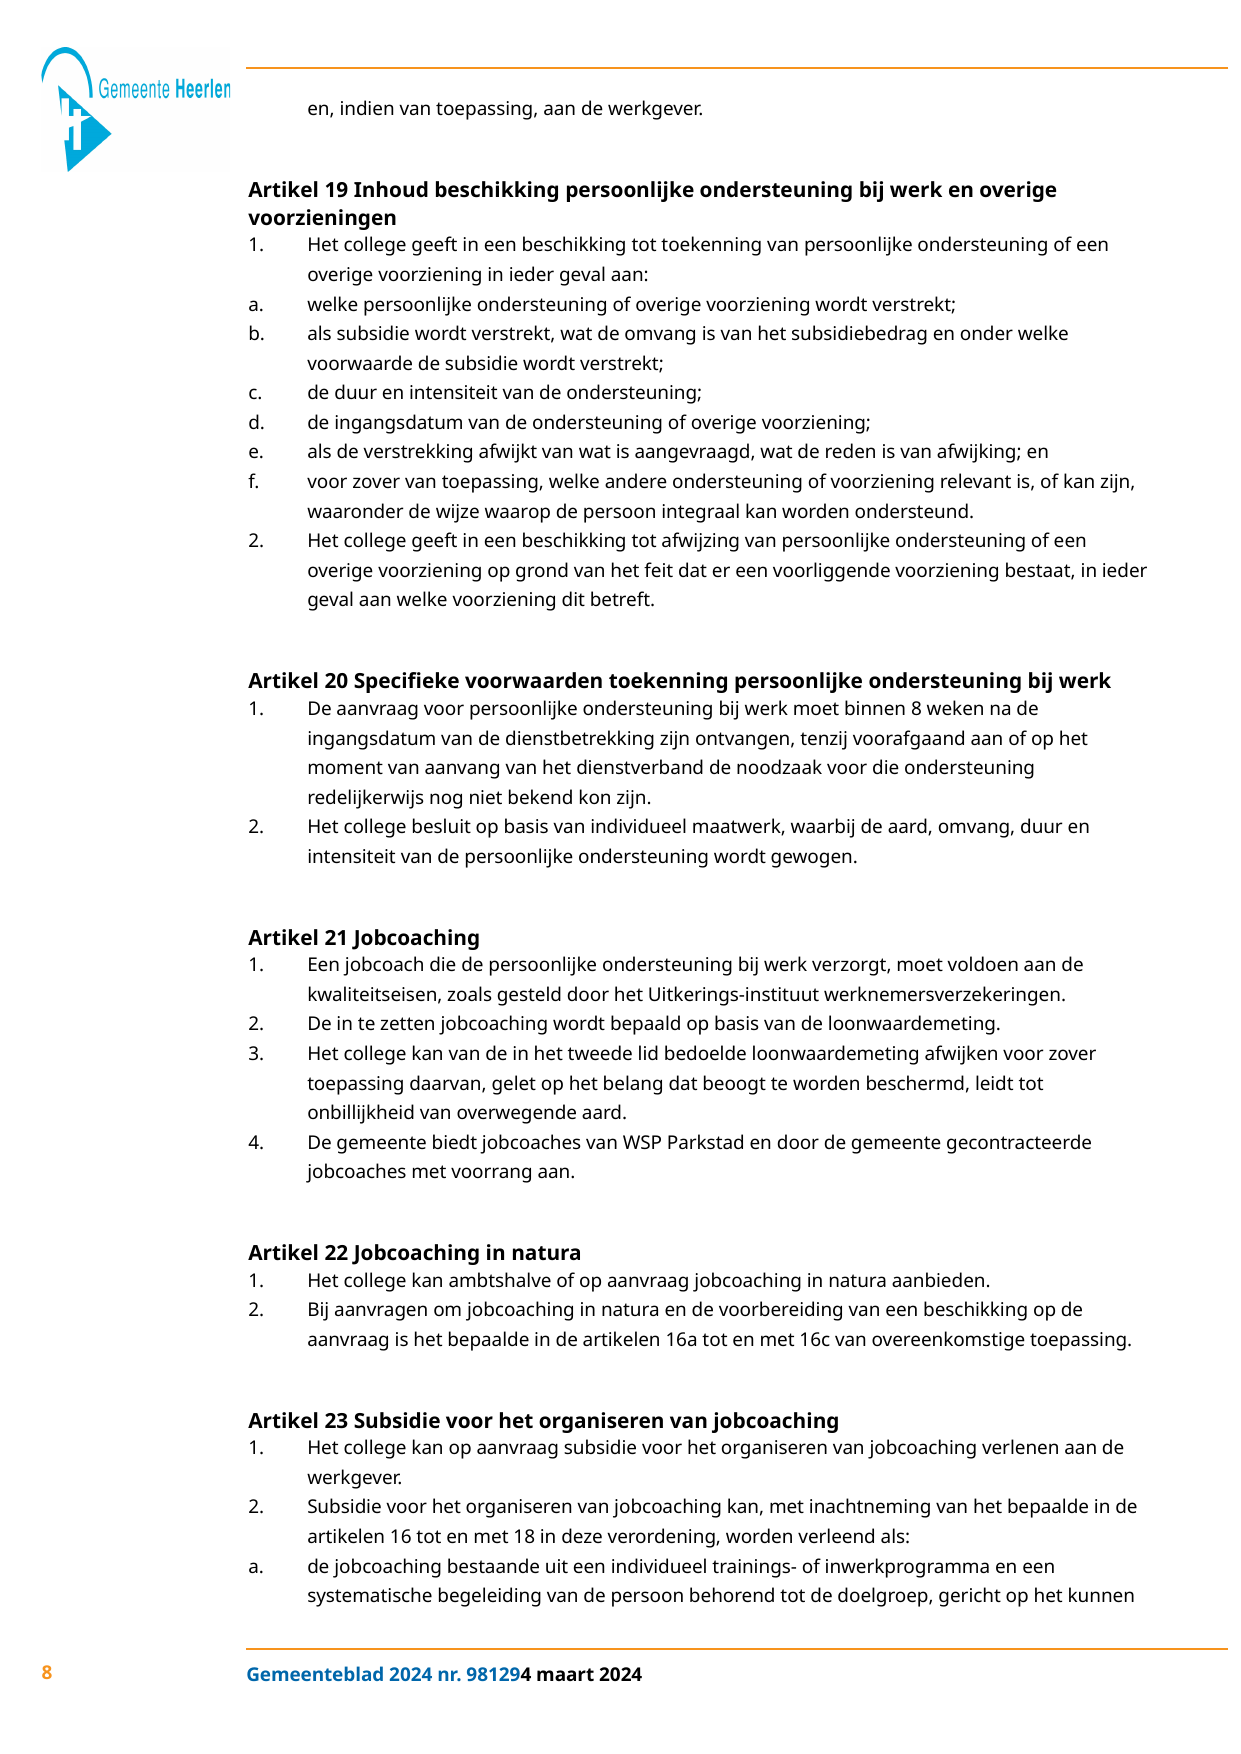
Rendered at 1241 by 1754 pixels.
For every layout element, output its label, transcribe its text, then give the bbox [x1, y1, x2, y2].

list De gemeente biedt jobcoaches van WSP Parkstad en door de gemeente gecontracteerde jobcoaches met voorrang aan. [248, 1129, 1152, 1184]
picture [41, 47, 59, 70]
picture [41, 47, 231, 172]
list Het college besluit op basis van individueel maatwerk, waarbij de aard, omvang, duur en intensiteit van de persoonlijke ondersteuning wordt gewogen. [248, 813, 1152, 869]
list Het college kan op aanvraag subsidie voor het organiseren van jobcoaching verlenen aan de werkgever. [248, 1434, 1152, 1490]
list de ingangsdatum van de ondersteuning of overige voorziening; [248, 409, 1152, 435]
list en, indien van toepassing, aan de werkgever. [248, 95, 1152, 121]
list Het college geeft in een beschikking tot toekenning van persoonlijke ondersteuning of een overige voorziening in ieder geval aan: [248, 232, 1152, 287]
text Artikel 21 Jobcoaching [248, 923, 1152, 951]
list welke persoonlijke ondersteuning of overige voorziening wordt verstrekt; [248, 291, 1152, 317]
list als de verstrekking afwijkt van wat is aangevraagd, wat de reden is van afwijking; en [248, 439, 1152, 464]
list als subsidie wordt verstrekt, wat de omvang is van het subsidiebedrag en onder welke voorwaarde de subsidie wordt verstrekt; [248, 320, 1152, 376]
list de jobcoaching bestaande uit een individueel trainings- of inwerkprogramma en een systematische begeleiding van de persoon behorend tot de doelgroep, gericht op het kunnen [248, 1553, 1152, 1608]
text Artikel 20 Specifieke voorwaarden toekenning persoonlijke ondersteuning bij werk [248, 667, 1152, 695]
list voor zover van toepassing, welke andere ondersteuning of voorziening relevant is, of kan zijn, waaronder de wijze waarop de persoon integraal kan worden ondersteund. [248, 468, 1152, 524]
list Een jobcoach die de persoonlijke ondersteuning bij werk verzorgt, moet voldoen aan de kwaliteitseisen, zoals gesteld door het Uitkerings-instituut werknemersverzekeringen. [248, 951, 1152, 1007]
list De aanvraag voor persoonlijke ondersteuning bij werk moet binnen 8 weken na de ingangsdatum van de dienstbetrekking zijn ontvangen, tenzij voorafgaand aan of op het moment van aanvang van het dienstverband de noodzaak voor die ondersteuning redelijkerwijs nog niet bekend kon zijn. [248, 695, 1152, 809]
text Artikel 22 Jobcoaching in natura [248, 1238, 1152, 1267]
list de duur en intensiteit van de ondersteuning; [248, 379, 1152, 405]
text Artikel 23 Subsidie voor het organiseren van jobcoaching [248, 1406, 1152, 1434]
text Artikel 19 Inhoud beschikking persoonlijke ondersteuning bij werk en overige voorzieningen [248, 175, 1152, 232]
list Het college kan van de in het tweede lid bedoelde loonwaardemeting afwijken voor zover toepassing daarvan, gelet op het belang dat beoogt te worden beschermd, leidt tot onbillijkheid van overwegende aard. [248, 1040, 1152, 1125]
list De in te zetten jobcoaching wordt bepaald op basis van de loonwaardemeting. [248, 1011, 1152, 1036]
list Bij aanvragen om jobcoaching in natura en de voorbereiding van een beschikking op de aanvraag is het bepaalde in de artikelen 16a tot en met 16c van overeenkomstige toepassing. [248, 1297, 1152, 1352]
list Subsidie voor het organiseren van jobcoaching kan, met inachtneming van het bepaalde in de artikelen 16 tot en met 18 in deze verordening, worden verleend als: [248, 1494, 1152, 1549]
list Het college kan ambtshalve of op aanvraag jobcoaching in natura aanbieden. [248, 1267, 1152, 1293]
list Het college geeft in een beschikking tot afwijzing van persoonlijke ondersteuning of een overige voorziening op grond van het feit dat er een voorliggende voorziening bestaat, in ieder geval aan welke voorziening dit betreft. [248, 527, 1152, 612]
